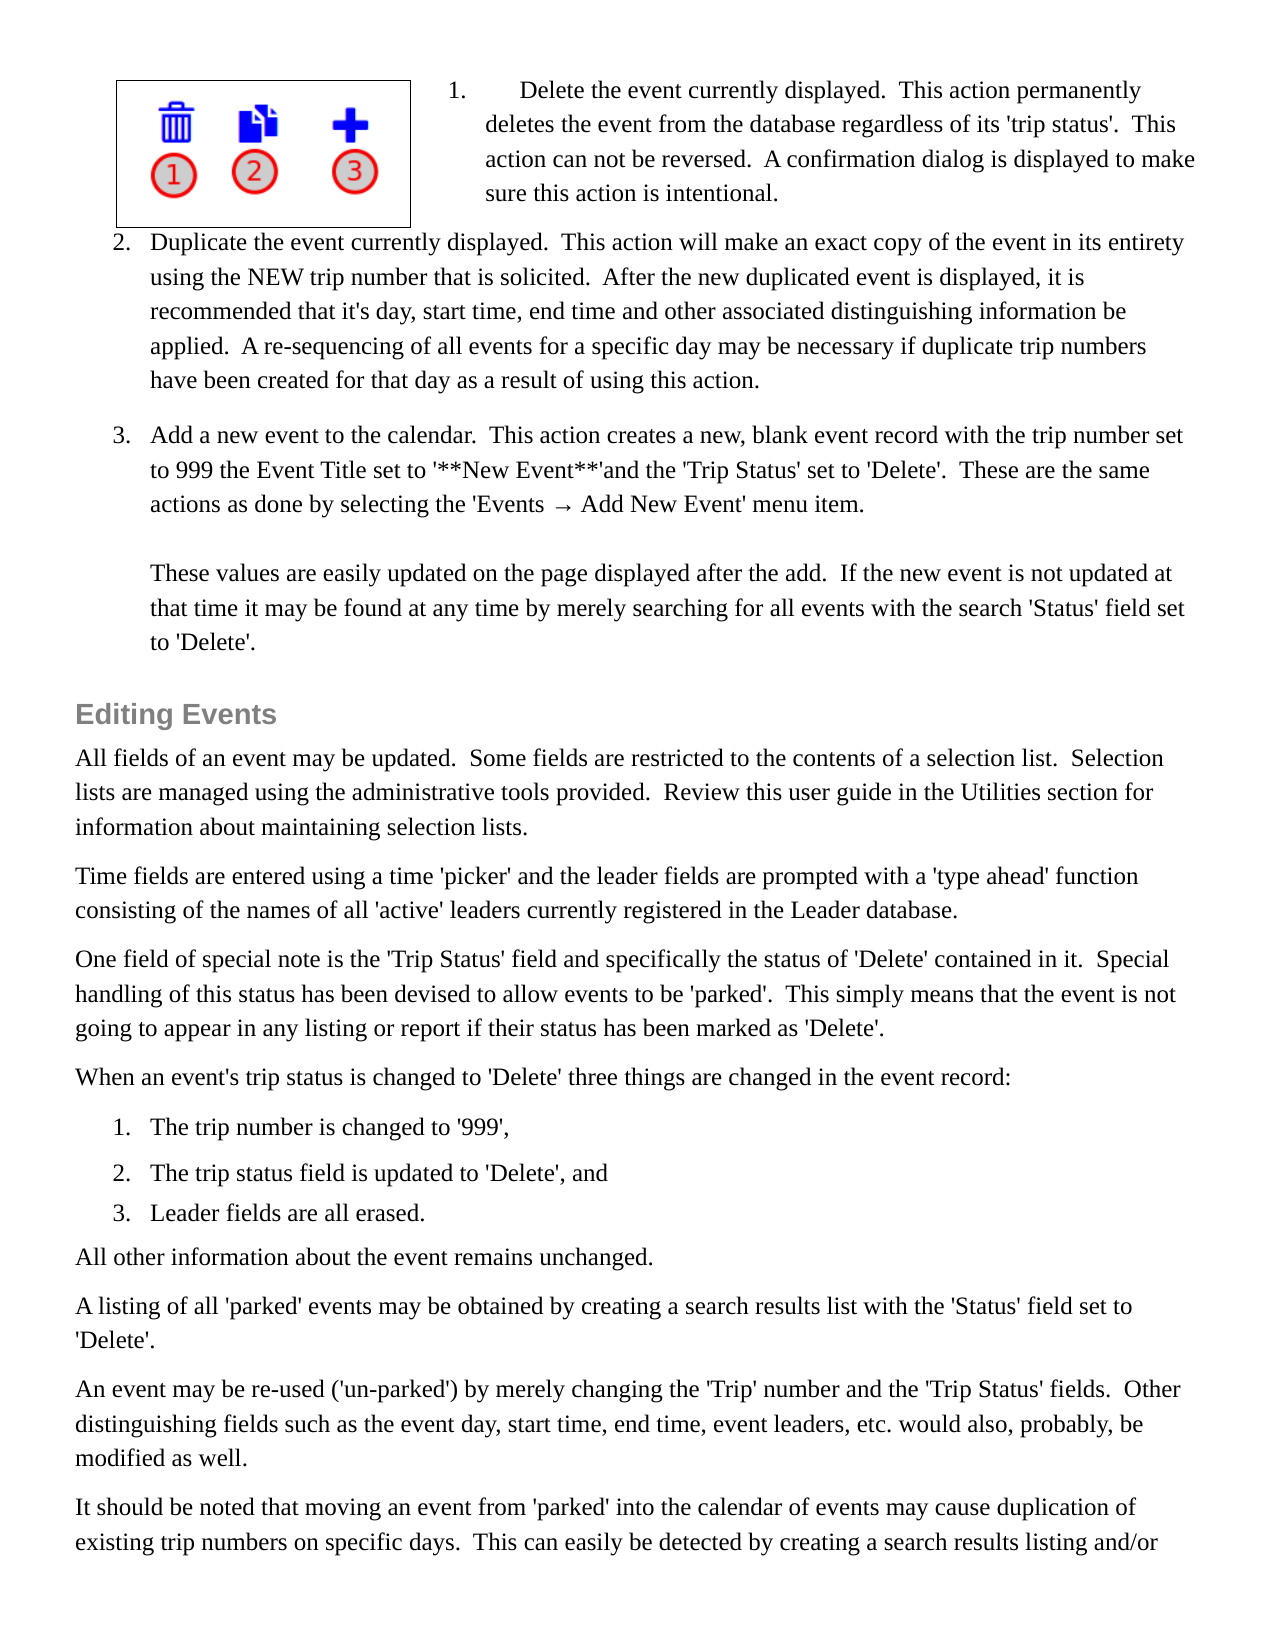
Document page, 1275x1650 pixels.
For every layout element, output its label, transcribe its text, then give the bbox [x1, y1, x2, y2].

text Time fields are entered using a time 'picker' and the leader fields are prompted with a 'type ahead' function consisting of the names of all 'active' leaders currently registered in the Leader database. [75, 861, 1200, 924]
text All other information about the event remains unchanged. [75, 1242, 1200, 1270]
list Leader fields are all erased. [112, 1198, 1200, 1227]
text When an event's trip status is changed to 'Delete' three things are changed in the event record: [75, 1062, 1200, 1091]
text All fields of an event may be updated. Some fields are restricted to the contents of a selection list. Selection lists are managed using the administrative tools provided. Review this user guide in the Utilities section for information about maintaining selection lists. [75, 743, 1200, 841]
list The trip status field is updated to 'Delete', and [112, 1158, 1200, 1187]
subtitle Editing Events [75, 697, 1200, 730]
text It should be noted that moving an event from 'parked' into the calendar of events may cause duplication of existing trip numbers on specific days. This can easily be detected by creating a search results listing and/or [75, 1492, 1200, 1556]
list Add a new event to the calendar. This action creates a new, blank event record with the trip number set to 999 the Event Title set to '**New Event**'and the 'Trip Status' set to 'Delete'. These are the same actions as done by selecting the 'Events → Add New Event' menu item. These values are easily updated on the page displayed after the add. If the new event is not updated at that time it may be found at any time by merely searching for all events with the search 'Status' field set to 'Delete'. [112, 420, 1200, 656]
text An event may be re-used ('un-parked') by merely changing the 'Trip' number and the 'Trip Status' fields. Other distinguishing fields such as the event day, start time, end time, event leaders, etc. would also, probably, be modified as well. [75, 1374, 1200, 1472]
list Duplicate the event currently displayed. This action will make an exact copy of the event in its entirety using the NEW trip number that is solicited. After the new duplicated event is displayed, it is recommended that it's day, start time, end time and other associated distinguishing information be applied. A re-sequencing of all events for a specific day may be necessary if duplicate trip numbers have been created for that day as a result of using this action. [112, 227, 1200, 394]
text A listing of all 'parked' events may be obtained by creating a search results list with the 'Status' field set to 'Delete'. [75, 1291, 1200, 1354]
picture [119, 82, 408, 225]
list Delete the event currently displayed. This action permanently deletes the event from the database regardless of its 'trip status'. This action can not be reversed. A confirmation dialog is displayed to make sure this action is intentional. [112, 75, 1200, 207]
text One field of special note is the 'Trip Status' field and specifically the status of 'Delete' contained in it. Special handling of this status has been devised to allow events to be 'parked'. This simply means that the event is not going to appear in any listing or report if their status has been marked as 'Delete'. [75, 944, 1200, 1042]
list The trip number is changed to '999', [112, 1112, 1200, 1140]
